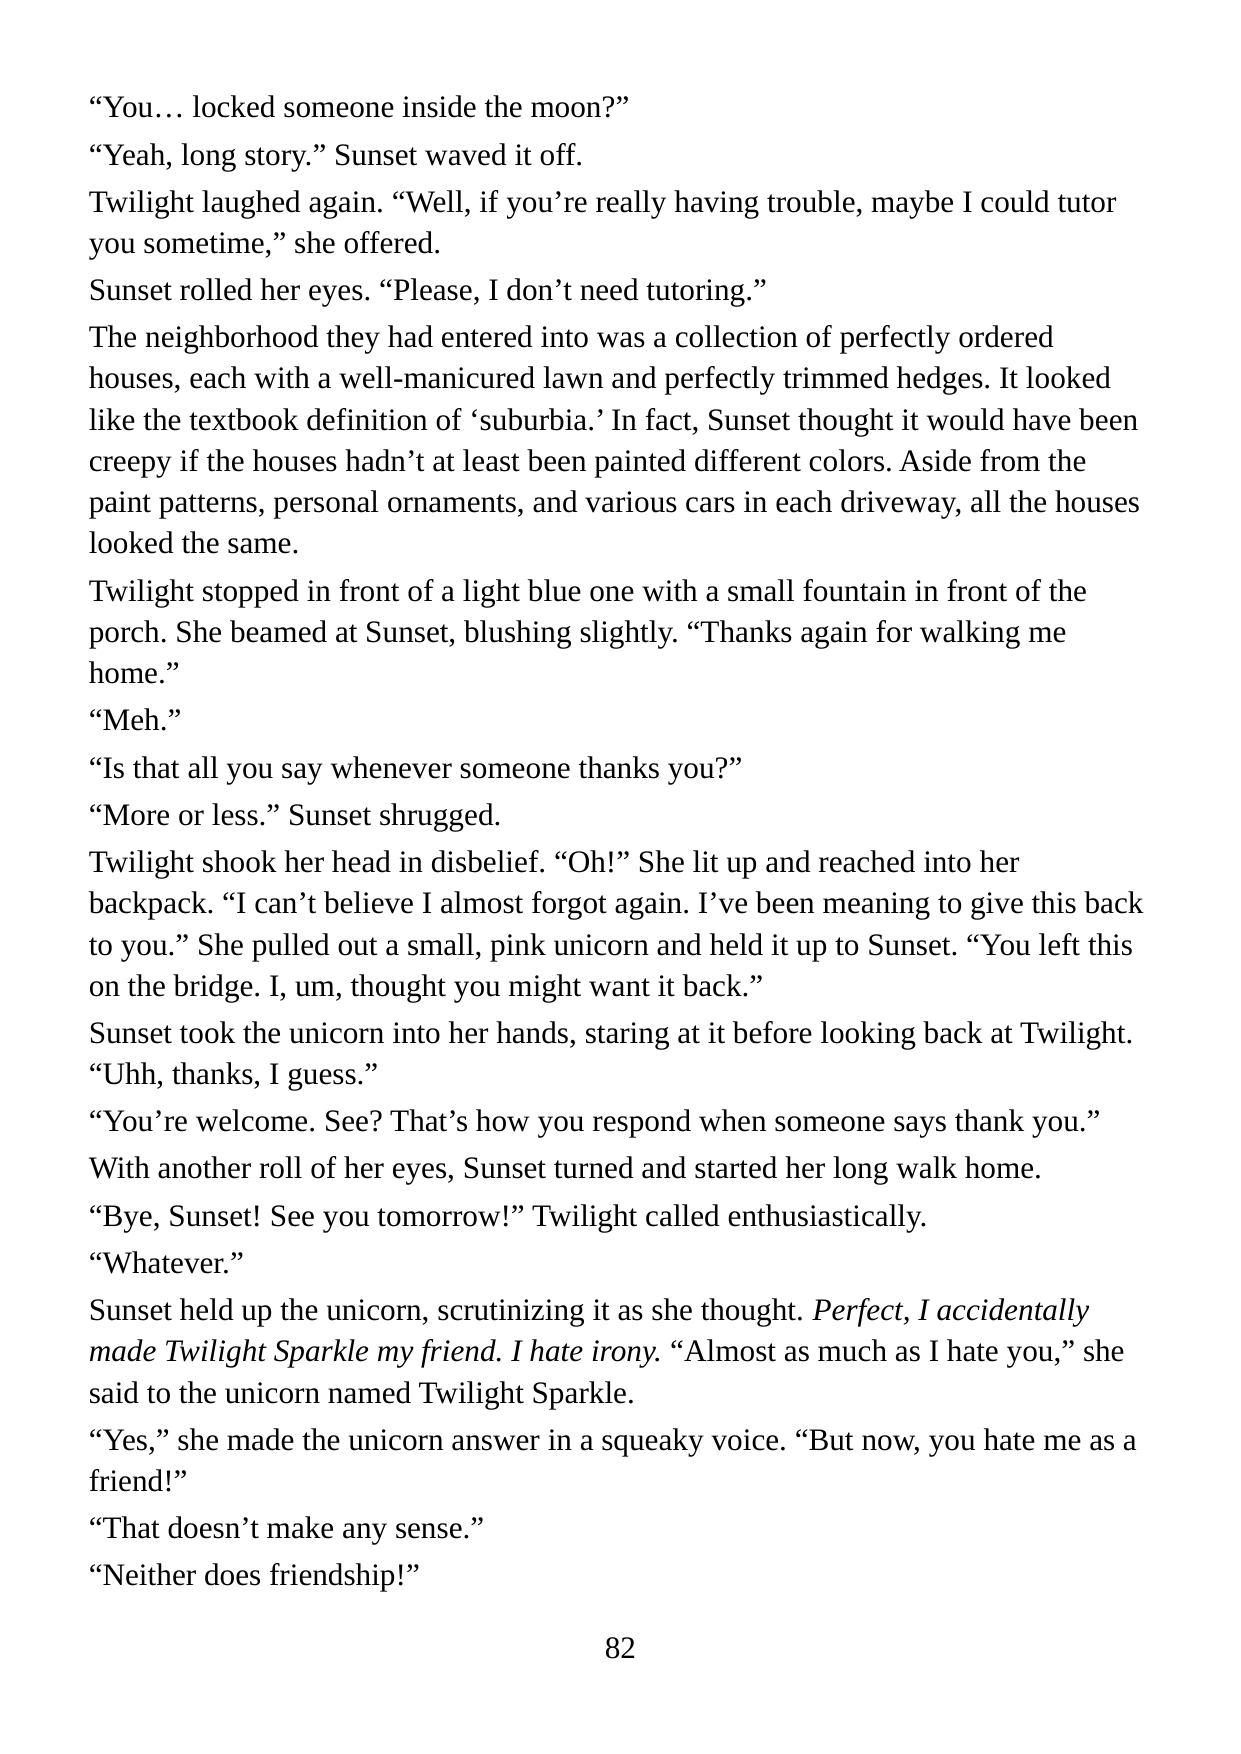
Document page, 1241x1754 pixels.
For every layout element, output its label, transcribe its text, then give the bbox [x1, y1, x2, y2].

text “That doesn’t make any sense.” [88, 1509, 1152, 1545]
text “More or less.” Sunset shrugged. [88, 796, 1152, 832]
text “You… locked someone inside the moon?” [88, 88, 1152, 124]
text “Yes,” she made the unicorn answer in a squeaky voice. “But now, you hate me as a friend!” [88, 1421, 1152, 1498]
text “Yeah, long story.” Sunset waved it off. [88, 136, 1152, 172]
text Sunset rolled her eyes. “Please, I don’t need tutoring.” [88, 271, 1152, 307]
text “Bye, Sunset! See you tomorrow!” Twilight called enthusiastically. [88, 1197, 1152, 1233]
text “You’re welcome. See? That’s how you respond when someone says thank you.” [88, 1103, 1152, 1138]
text Sunset held up the unicorn, scrutinizing it as she thought. Perfect, I accidentally made Twilight Sparkle my friend. I hate irony. “Almost as much as I hate you,” she said to the unicorn named Twilight Sparkle. [88, 1291, 1152, 1410]
text Sunset took the unicorn into her hands, staring at it before looking back at Twilight. “Uhh, thanks, I guess.” [88, 1014, 1152, 1091]
text Twilight shook her head in disbelief. “Oh!” She lit up and reached into her backpack. “I can’t believe I almost forgot again. I’ve been meaning to give this back to you.” She pulled out a small, pink unicorn and held it up to Sunset. “You left this on the bridge. I, um, thought you might want it back.” [88, 843, 1152, 1003]
text “Is that all you say whenever someone thanks you?” [88, 749, 1152, 785]
text With another roll of her eyes, Sunset turned and started her long walk home. [88, 1150, 1152, 1186]
text “Meh.” [88, 702, 1152, 738]
text Twilight stopped in front of a light blue one with a small fountain in front of the porch. She beamed at Sunset, blushing slightly. “Thanks again for walking me home.” [88, 572, 1152, 690]
text “Neither does friendship!” [88, 1557, 1152, 1593]
text The neighborhood they had entered into was a collection of perfectly ordered houses, each with a well-manicured lawn and perfectly trimmed hedges. It looked like the textbook definition of ‘suburbia.’ In fact, Sunset thought it would have been creepy if the houses hadn’t at least been painted different colors. Aside from the paint patterns, personal ornaments, and various cars in each driveway, all the houses looked the same. [88, 318, 1152, 561]
text “Whatever.” [88, 1244, 1152, 1280]
text Twilight laughed again. “Well, if you’re really having trouble, maybe I could tutor you sometime,” she offered. [88, 183, 1152, 260]
